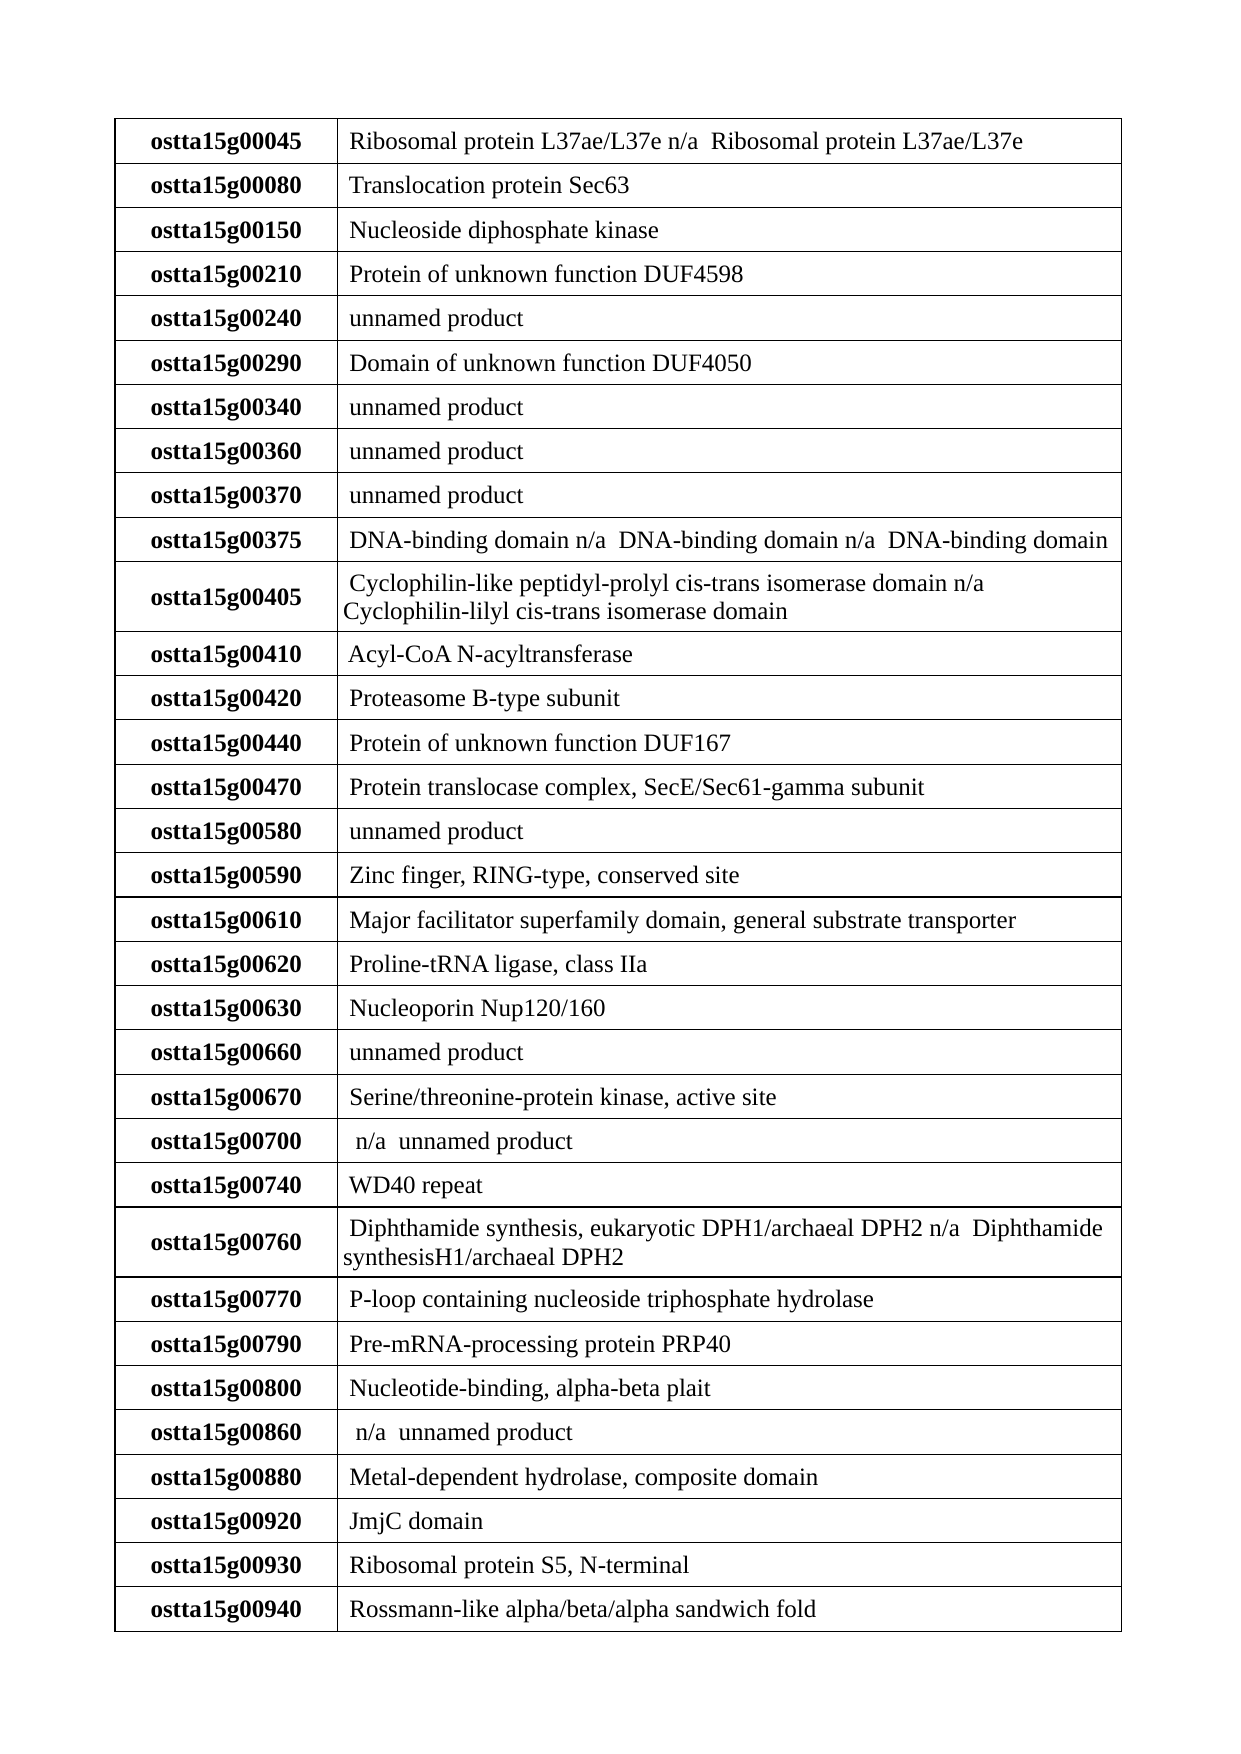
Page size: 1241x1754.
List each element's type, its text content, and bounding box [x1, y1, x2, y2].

table_cell ostta15g00045 [116, 119, 337, 162]
table_cell Translocation protein Sec63 [338, 164, 1121, 207]
table_cell unnamed product [338, 296, 1121, 339]
table_cell [1122, 517, 1240, 561]
table_cell ostta15g00470 [116, 765, 337, 808]
table_cell ostta15g00790 [116, 1322, 337, 1365]
table_cell Diphthamide synthesis, eukaryotic DPH1/archaeal DPH2 n/a Diphthamide synthesisH1/archaeal DPH2 [338, 1208, 1121, 1276]
table_cell Ribosomal protein S5, N-terminal [338, 1543, 1121, 1586]
table_cell ostta15g00370 [116, 473, 337, 517]
table_cell ostta15g00150 [116, 208, 337, 251]
table_cell P-loop containing nucleoside triphosphate hydrolase [338, 1278, 1121, 1321]
table_cell [1122, 1321, 1240, 1365]
table_cell ostta15g00410 [116, 632, 337, 675]
table_cell [1122, 207, 1240, 251]
table_cell [1122, 561, 1240, 631]
table_cell ostta15g00440 [116, 720, 337, 764]
table_cell DNA-binding domain n/a DNA-binding domain n/a DNA-binding domain [338, 518, 1121, 561]
table_cell ostta15g00290 [116, 341, 337, 384]
table_cell ostta15g00660 [116, 1030, 337, 1073]
table_cell ostta15g00860 [116, 1410, 337, 1453]
table_cell ostta15g00670 [116, 1075, 337, 1118]
table_cell [1122, 1542, 1240, 1586]
table_cell [1122, 764, 1240, 808]
table_cell Zinc finger, RING-type, conserved site [338, 853, 1121, 896]
table_cell [1122, 251, 1240, 295]
table_cell ostta15g00930 [116, 1543, 337, 1586]
table_cell [1122, 719, 1240, 764]
table_cell Nucleoporin Nup120/160 [338, 986, 1121, 1029]
table_cell ostta15g00360 [116, 429, 337, 472]
table_cell n/a unnamed product [338, 1410, 1121, 1453]
table_cell n/a unnamed product [338, 1119, 1121, 1162]
table_cell ostta15g00760 [116, 1208, 337, 1276]
table_cell ostta15g00770 [116, 1278, 337, 1321]
table_cell ostta15g00610 [116, 898, 337, 941]
table_cell [1122, 1206, 1240, 1276]
table_cell [1122, 1454, 1240, 1498]
table_cell ostta15g00210 [116, 252, 337, 295]
table_cell ostta15g00620 [116, 942, 337, 985]
table_cell ostta15g00240 [116, 296, 337, 339]
table_cell [1122, 896, 1240, 941]
table_cell ostta15g00080 [116, 164, 337, 207]
table_cell [1122, 384, 1240, 428]
table_cell [1122, 675, 1240, 719]
table_cell Acyl-CoA N-acyltransferase [338, 632, 1121, 675]
table_cell unnamed product [338, 1030, 1121, 1073]
table_cell [1122, 941, 1240, 985]
table_cell ostta15g00420 [116, 676, 337, 719]
table_cell Major facilitator superfamily domain, general substrate transporter [338, 898, 1121, 941]
table_cell [1122, 340, 1240, 384]
table_cell [1122, 118, 1240, 162]
table_cell ostta15g00700 [116, 1119, 337, 1162]
table_cell ostta15g00580 [116, 809, 337, 852]
table_cell Protein of unknown function DUF167 [338, 720, 1121, 764]
table_cell ostta15g00375 [116, 518, 337, 561]
table_cell Proline-tRNA ligase, class IIa [338, 942, 1121, 985]
table_cell Metal-dependent hydrolase, composite domain [338, 1455, 1121, 1498]
table_cell [1122, 985, 1240, 1029]
table_cell unnamed product [338, 385, 1121, 428]
table_cell [1122, 1365, 1240, 1409]
table_cell Ribosomal protein L37ae/L37e n/a Ribosomal protein L37ae/L37e [338, 119, 1121, 162]
table_cell [1122, 1276, 1240, 1321]
table_cell Nucleoside diphosphate kinase [338, 208, 1121, 251]
table_cell [1122, 472, 1240, 517]
table_cell ostta15g00405 [116, 562, 337, 631]
table_cell ostta15g00630 [116, 986, 337, 1029]
table_cell [1122, 1586, 1240, 1631]
table_cell ostta15g00740 [116, 1163, 337, 1206]
table_cell ostta15g00340 [116, 385, 337, 428]
table_cell ostta15g00800 [116, 1366, 337, 1409]
table_cell [1122, 1118, 1240, 1162]
table_cell ostta15g00590 [116, 853, 337, 896]
table_cell ostta15g00940 [116, 1587, 337, 1631]
table_cell Protein translocase complex, SecE/Sec61-gamma subunit [338, 765, 1121, 808]
table_cell [1122, 428, 1240, 472]
table_cell JmjC domain [338, 1499, 1121, 1542]
table_cell [1122, 852, 1240, 896]
table_cell [1122, 808, 1240, 852]
table_cell Domain of unknown function DUF4050 [338, 341, 1121, 384]
table_cell unnamed product [338, 809, 1121, 852]
table_cell [1122, 1074, 1240, 1118]
table_cell Rossmann-like alpha/beta/alpha sandwich fold [338, 1587, 1121, 1631]
table_cell [1122, 295, 1240, 339]
table_cell Pre-mRNA-processing protein PRP40 [338, 1322, 1121, 1365]
table_cell [1122, 1029, 1240, 1073]
table_cell [1122, 631, 1240, 675]
table_cell [1122, 1162, 1240, 1206]
table_cell unnamed product [338, 473, 1121, 517]
table_cell WD40 repeat [338, 1163, 1121, 1206]
table_cell [1122, 163, 1240, 207]
table_cell unnamed product [338, 429, 1121, 472]
table_cell ostta15g00880 [116, 1455, 337, 1498]
table_cell Serine/threonine-protein kinase, active site [338, 1075, 1121, 1118]
table_cell ostta15g00920 [116, 1499, 337, 1542]
table_cell Protein of unknown function DUF4598 [338, 252, 1121, 295]
table_cell Nucleotide-binding, alpha-beta plait [338, 1366, 1121, 1409]
table_cell Cyclophilin-like peptidyl-prolyl cis-trans isomerase domain n/a Cyclophilin-lilyl cis-trans isomerase domain [338, 562, 1121, 631]
table_cell [1122, 1409, 1240, 1453]
table_cell [1122, 1498, 1240, 1542]
table_cell Proteasome B-type subunit [338, 676, 1121, 719]
